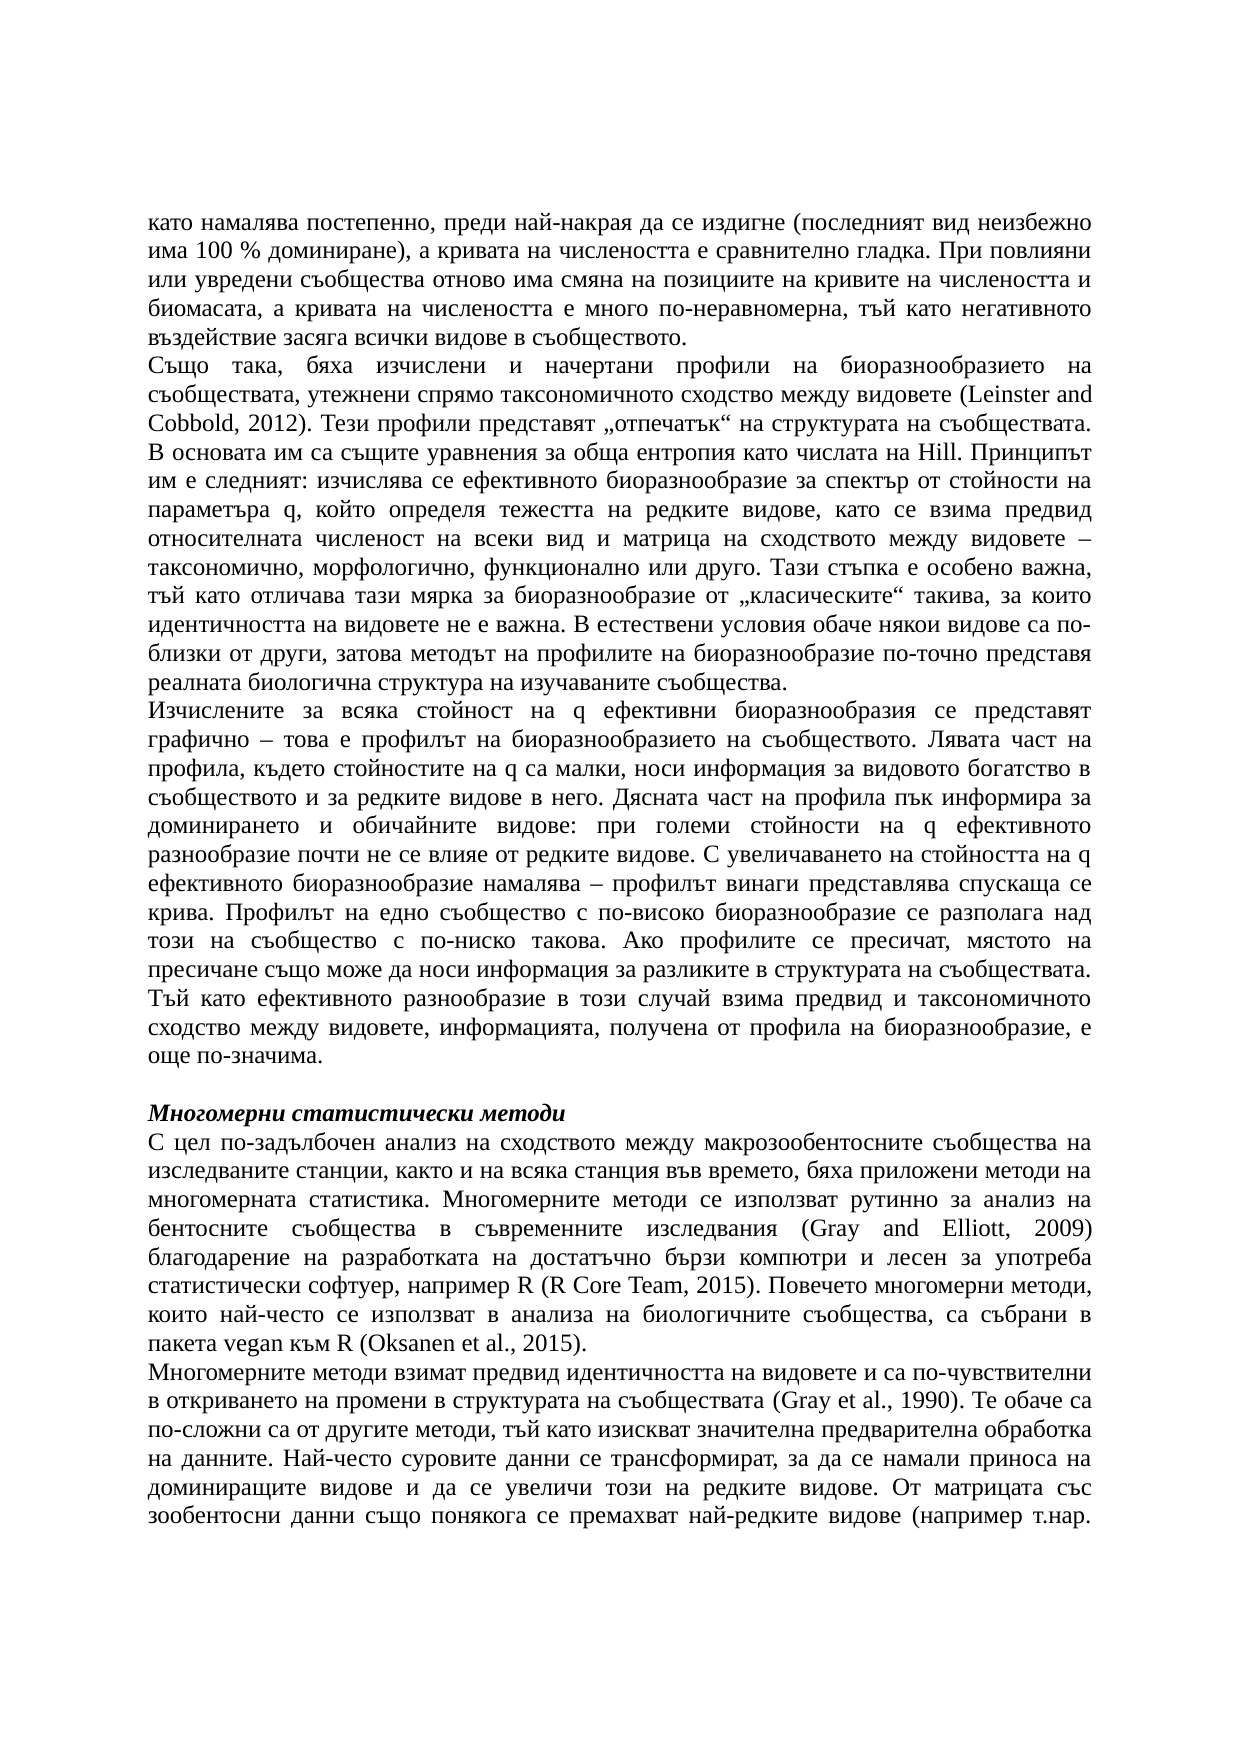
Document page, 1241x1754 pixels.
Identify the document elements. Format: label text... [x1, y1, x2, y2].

text Изчислените за всяка стойност на q ефективни биоразнообразия се представят графично – това е профилът на биоразнообразието на съобществото. Лявата част на профила, където стойностите на q са малки, носи информация за видовото богатство в съобществото и за редките видове в него. Дясната част на профила пък информира за доминирането и обичайните видове: при големи стойности на q ефективното разнообразие почти не се влияе от редките видове. С увеличаването на стойността на q ефективното биоразнообразие намалява – профилът винаги представлява спускаща се крива. Профилът на едно съобщество с по-високо биоразнообразие се разполага над този на съобщество с по-ниско такова. Ако профилите се пресичат, мястото на пресичане също може да носи информация за разликите в структурата на съобществата. Тъй като ефективното разнообразие в този случай взима предвид и таксономичното сходство между видовете, информацията, получена от профила на биоразнообразие, е още по-значима. [148, 695, 1093, 1069]
text Многомерни статистически методи [148, 1098, 1093, 1127]
text Също така, бяха изчислени и начертани профили на биоразнообразието на съобществата, утежнени спрямо таксономичното сходство между видовете (Leinster and Cobbold, 2012). Тези профили представят „отпечатък“ на структурата на съобществата. В основата им са същите уравнения за обща ентропия като числата на Hill. Принципът им е следният: изчислява се ефективното биоразнообразие за спектър от стойности на параметъра q, който определя тежестта на редките видове, като се взима предвид относителната численост на всеки вид и матрица на сходството между видовете – таксономично, морфологично, функционално или друго. Тази стъпка е особено важна, тъй като отличава тази мярка за биоразнообразие от „класическите“ такива, за които идентичността на видовете не е важна. В естествени условия обаче някои видове са по-близки от други, затова методът на профилите на биоразнообразие по-точно представя реалната биологична структура на изучаваните съобщества. [148, 350, 1093, 695]
text като намалява постепенно, преди най-накрая да се издигне (последният вид неизбежно има 100 % доминиране), а кривата на числеността е сравнително гладка. При повлияни или увредени съобщества отново има смяна на позициите на кривите на числеността и биомасата, а кривата на числеността е много по-неравномерна, тъй като негативното въздействие засяга всички видове в съобществото. [148, 207, 1093, 350]
text Многомерните методи взимат предвид идентичността на видовете и са по-чувствителни в откриването на промени в структурата на съобществата (Gray et al., 1990). Те обаче са по-сложни са от другите методи, тъй като изискват значителна предварителна обработка на данните. Най-често суровите данни се трансформират, за да се намали приноса на доминиращите видове и да се увеличи този на редките видове. От матрицата със зообентосни данни също понякога се премахват най-редките видове (например т.нар. [148, 1357, 1093, 1529]
text С цел по-задълбочен анализ на сходството между макрозообентосните съобщества на изследваните станции, както и на всяка станция във времето, бяха приложени методи на многомерната статистика. Многомерните методи се използват рутинно за анализ на бентосните съобщества в съвременните изследвания (Gray and Elliott, 2009) благодарение на разработката на достатъчно бързи компютри и лесен за употреба статистически софтуер, например R (R Core Team, 2015). Повечето многомерни методи, които най-често се използват в анализа на биологичните съобщества, са събрани в пакета vegan към R (Oksanen et al., 2015). [148, 1127, 1093, 1357]
